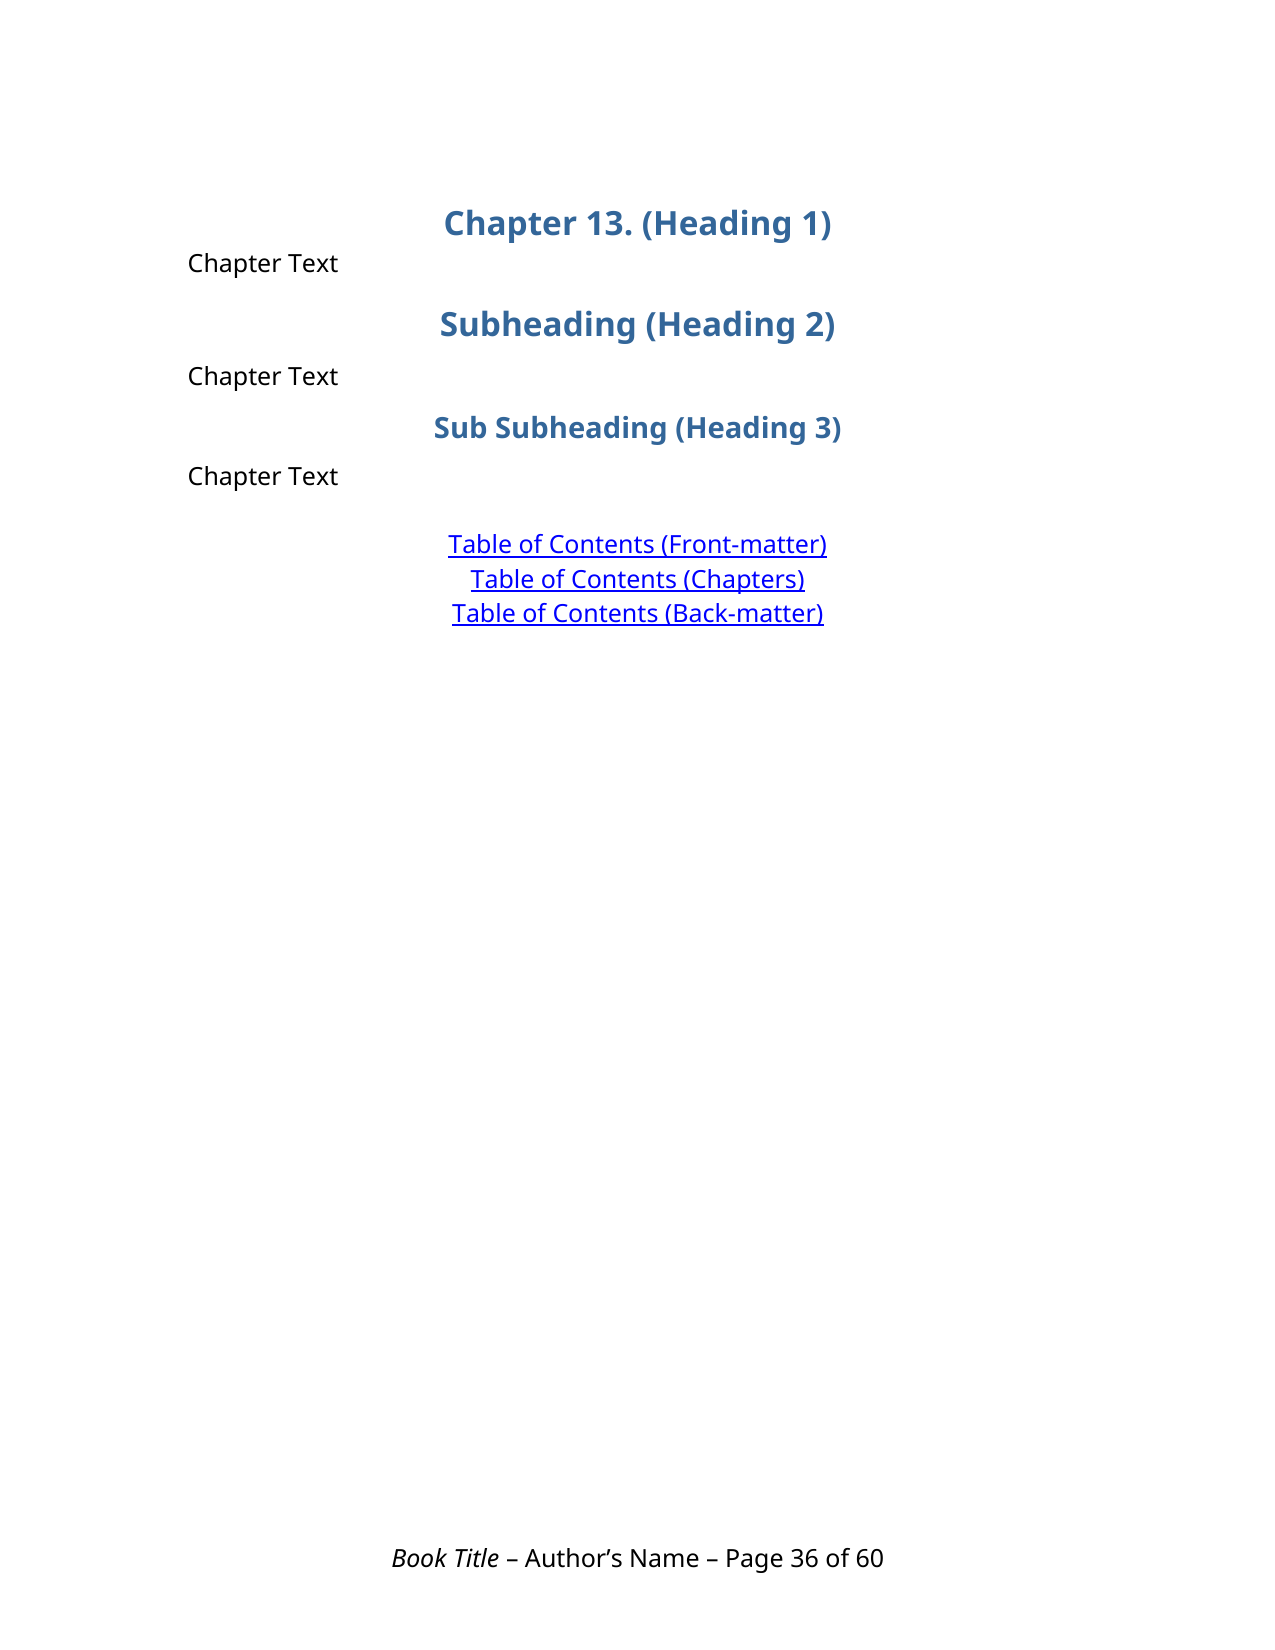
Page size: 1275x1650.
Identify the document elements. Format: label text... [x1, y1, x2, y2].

subtitle Sub Subheading (Heading 3) [187, 407, 1087, 447]
text Table of Contents (Back-matter) [187, 595, 1087, 629]
subtitle Chapter 13. (Heading 1) [187, 200, 1087, 245]
subtitle Subheading (Heading 2) [187, 300, 1087, 346]
text Chapter Text [187, 245, 1087, 279]
text Chapter Text [187, 358, 1087, 392]
text Chapter Text [187, 459, 1087, 493]
text Table of Contents (Front-matter) [187, 527, 1087, 561]
text Table of Contents (Chapters) [187, 561, 1087, 595]
